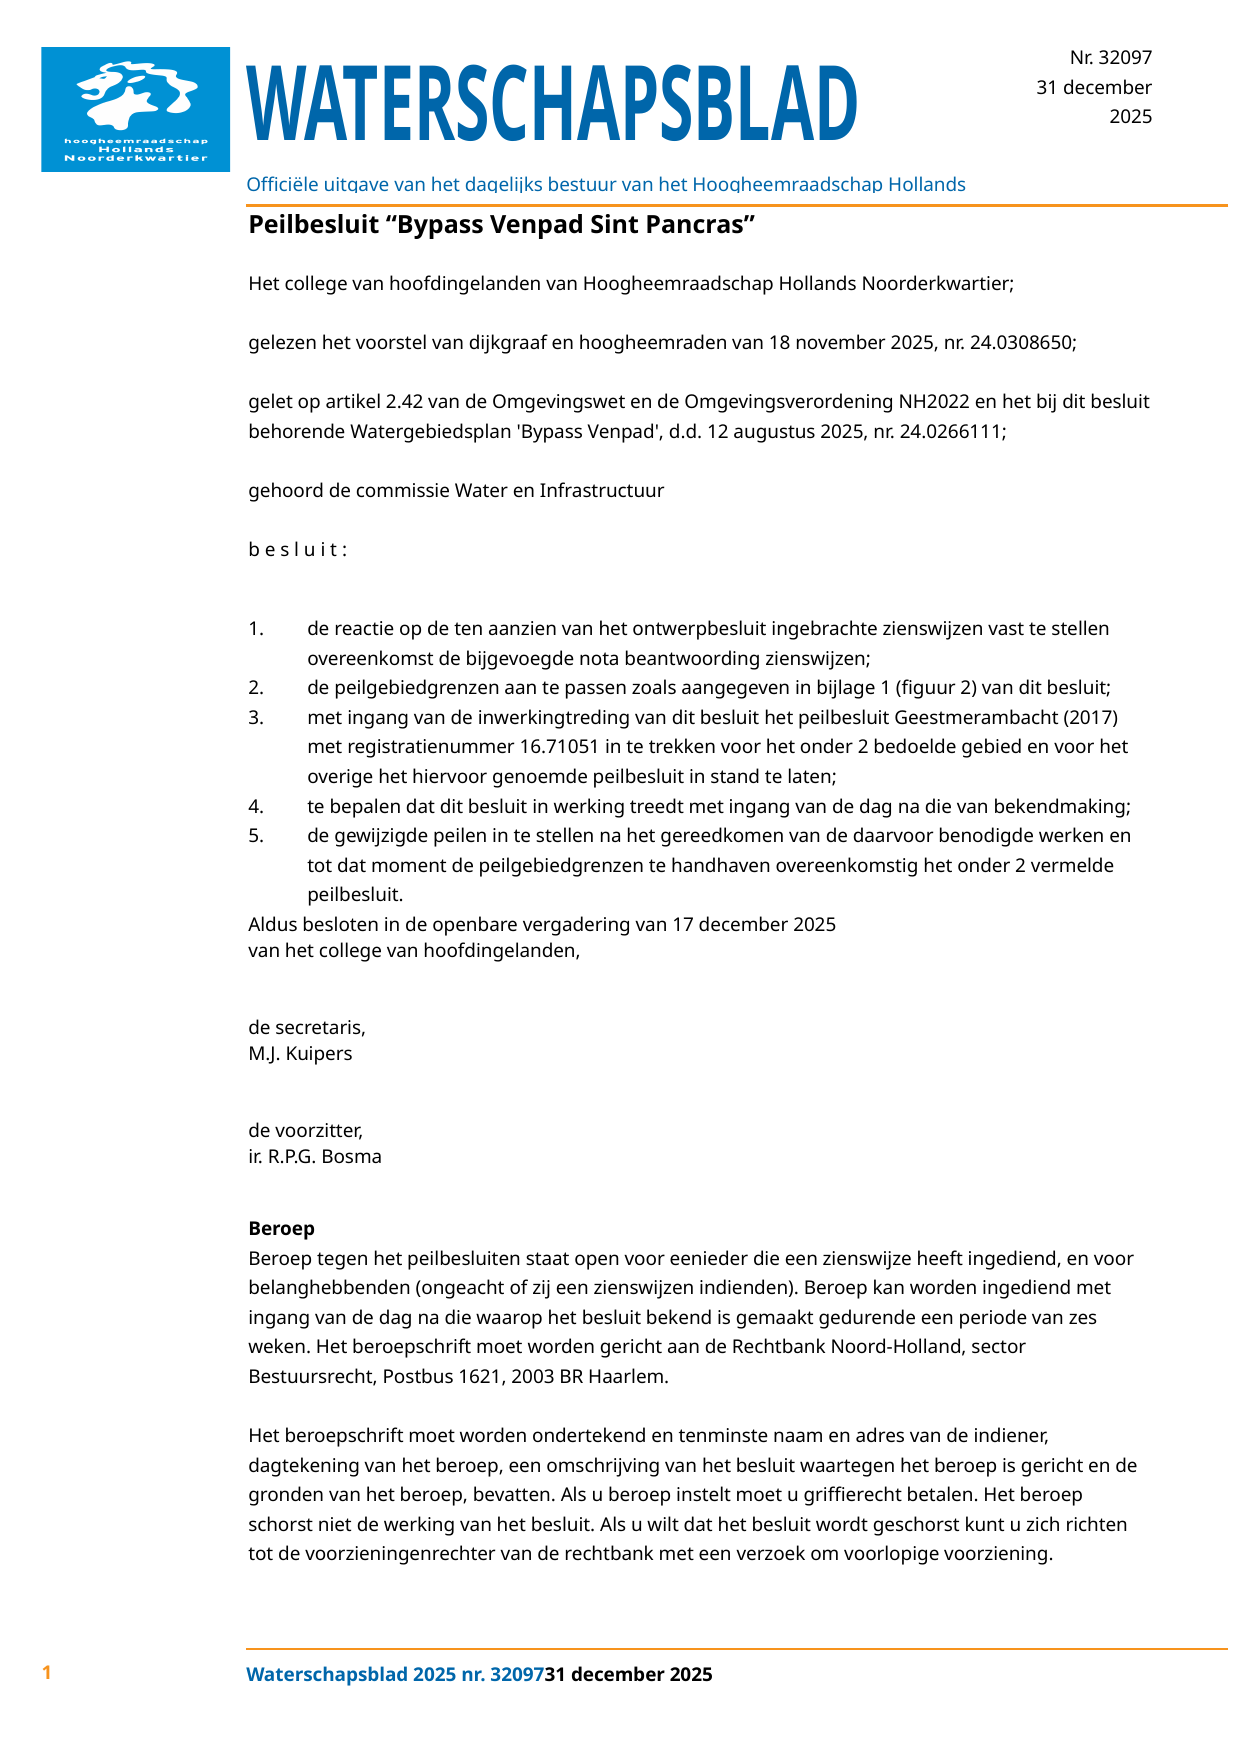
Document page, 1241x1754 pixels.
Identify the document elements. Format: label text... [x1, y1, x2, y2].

list de peilgebiedgrenzen aan te passen zoals aangegeven in bijlage 1 (figuur 2) van dit besluit; [248, 674, 1152, 700]
text M.J. Kuipers [248, 1040, 1152, 1066]
text Peilbesluit “Bypass Venpad Sint Pancras” [248, 207, 1152, 241]
picture [78, 64, 122, 99]
text ir. R.P.G. Bosma [248, 1143, 1152, 1168]
text de voorzitter, [248, 1117, 1152, 1143]
text gelezen het voorstel van dijkgraaf en hoogheemraden van 18 november 2025, nr. 24.0308650; [248, 329, 1152, 355]
text gelet op artikel 2.42 van de Omgevingswet en de Omgevingsverordening NH2022 en het bij dit besluit behorende Watergebiedsplan 'Bypass Venpad', d.d. 12 augustus 2025, nr. 24.0266111; [248, 389, 1152, 444]
text gehoord de commissie Water en Infrastructuur [248, 477, 1152, 503]
text Het beroepschrift moet worden ondertekend en tenminste naam en adres van de indiener, dagtekening van het beroep, een omschrijving van het besluit waartegen het beroep is gericht en de gronden van het beroep, bevatten. Als u beroep instelt moet u griffierecht betalen. Het beroep schorst niet de werking van het besluit. Als u wilt dat het besluit wordt geschorst kunt u zich richten tot de voorzieningenrechter van de rechtbank met een verzoek om voorlopige voorziening. [248, 1422, 1152, 1566]
picture [129, 76, 144, 82]
text van het college van hoofdingelanden, [248, 937, 1152, 963]
list met ingang van de inwerkingtreding van dit besluit het peilbesluit Geestmerambacht (2017) met registratienummer 16.71051 in te trekken voor het onder 2 bedoelde gebied en voor het overige het hiervoor genoemde peilbesluit in stand te laten; [248, 704, 1152, 789]
text Beroep [248, 1215, 1152, 1241]
text Aldus besloten in de openbare vergadering van 17 december 2025 [248, 911, 1152, 937]
list de reactie op de ten aanzien van het ontwerpbesluit ingebrachte zienswijzen vast te stellen overeenkomst de bijgevoegde nota beantwoording zienswijzen; [248, 615, 1152, 671]
picture [88, 87, 157, 130]
list de gewijzigde peilen in te stellen na het gereedkomen van de daarvoor benodigde werken en tot dat moment de peilgebiedgrenzen te handhaven overeenkomstig het onder 2 vermelde peilbesluit. [248, 822, 1152, 907]
text Beroep tegen het peilbesluiten staat open voor eenieder die een zienswijze heeft ingediend, en voor belanghebbenden (ongeacht of zij een zienswijzen indienden). Beroep kan worden ingediend met ingang van de dag na die waarop het besluit bekend is gemaakt gedurende een periode van zes weken. Het beroepschrift moet worden gericht aan de Rechtbank Noord-Holland, sector Bestuursrecht, Postbus 1621, 2003 BR Haarlem. [248, 1245, 1152, 1389]
picture [118, 62, 197, 112]
list te bepalen dat dit besluit in werking treedt met ingang van de dag na die van bekendmaking; [248, 793, 1152, 819]
text b e s l u i t : [248, 537, 1152, 562]
text Het college van hoofdingelanden van Hoogheemraadschap Hollands Noorderkwartier; [248, 270, 1152, 296]
text de secretaris, [248, 1014, 1152, 1040]
